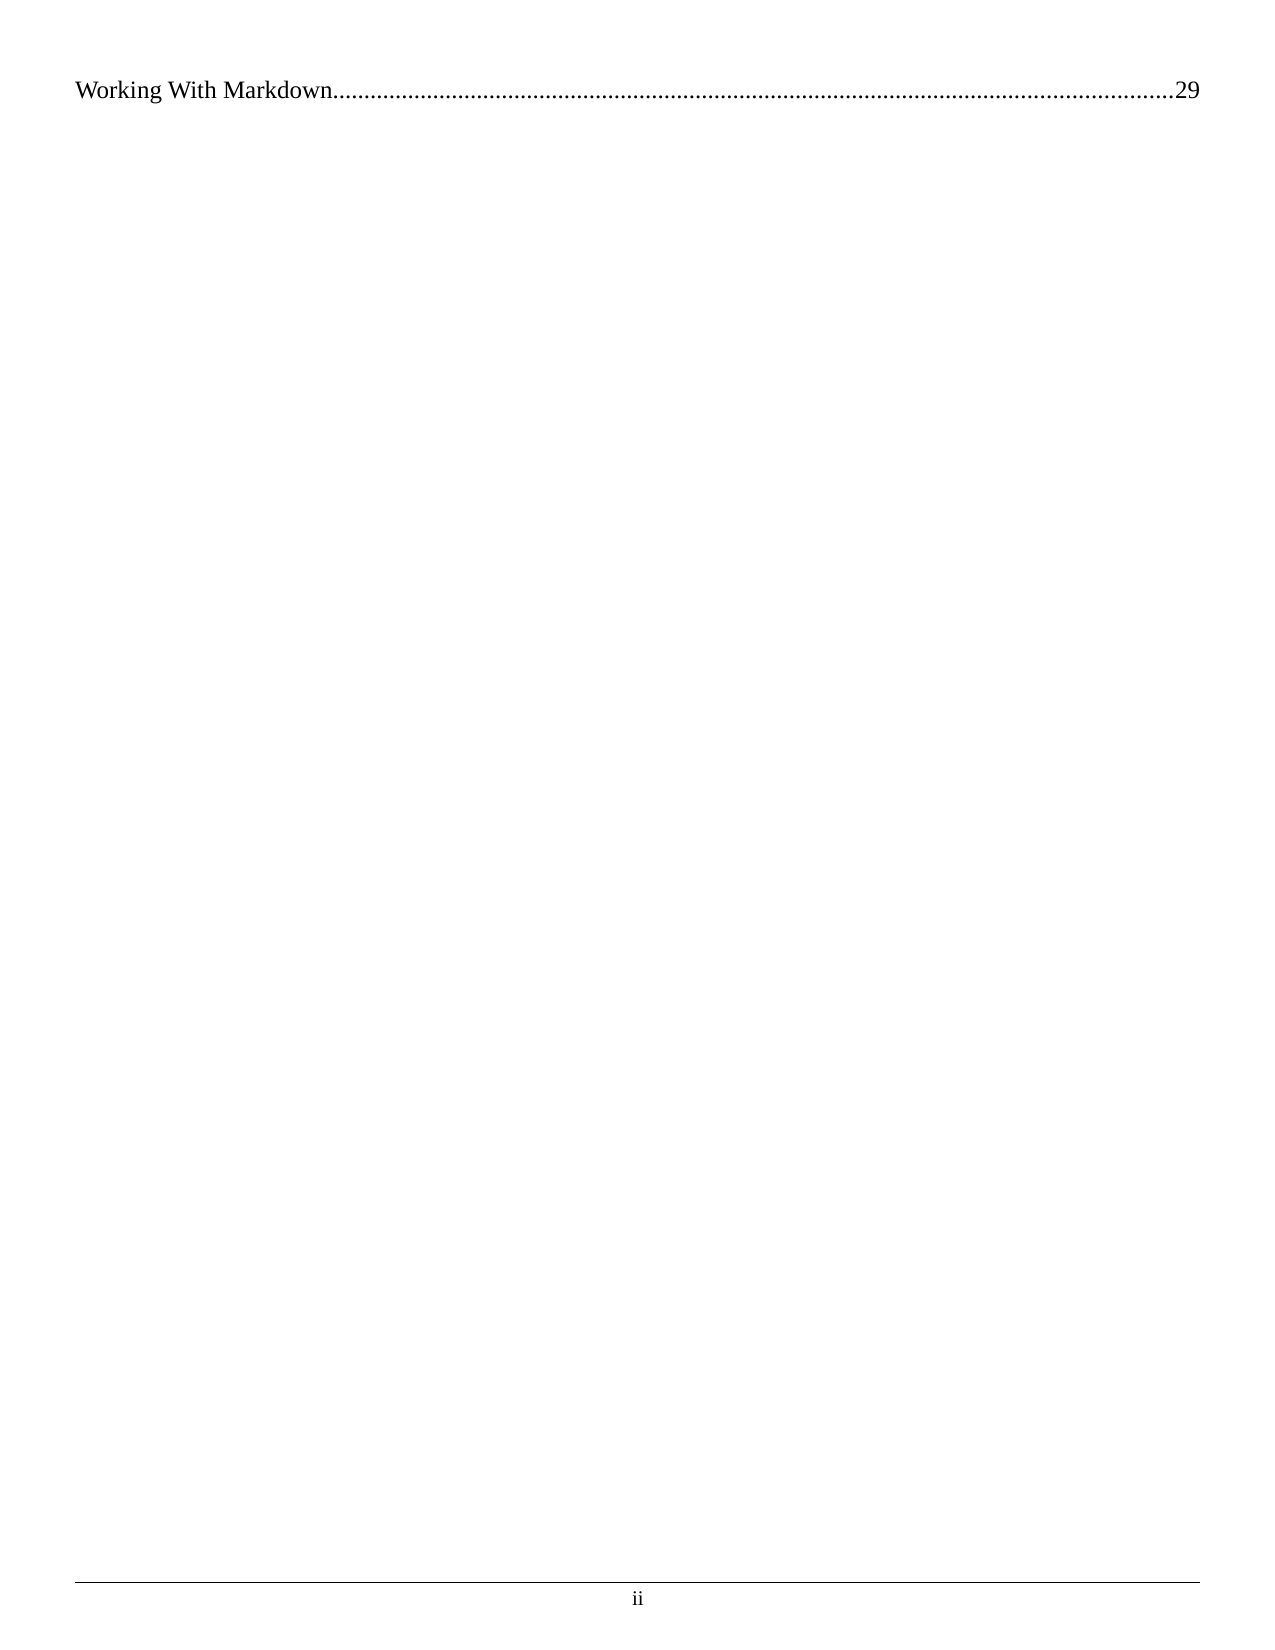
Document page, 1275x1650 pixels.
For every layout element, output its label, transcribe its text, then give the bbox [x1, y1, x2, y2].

text Working With Markdown 29 [75, 75, 1200, 104]
